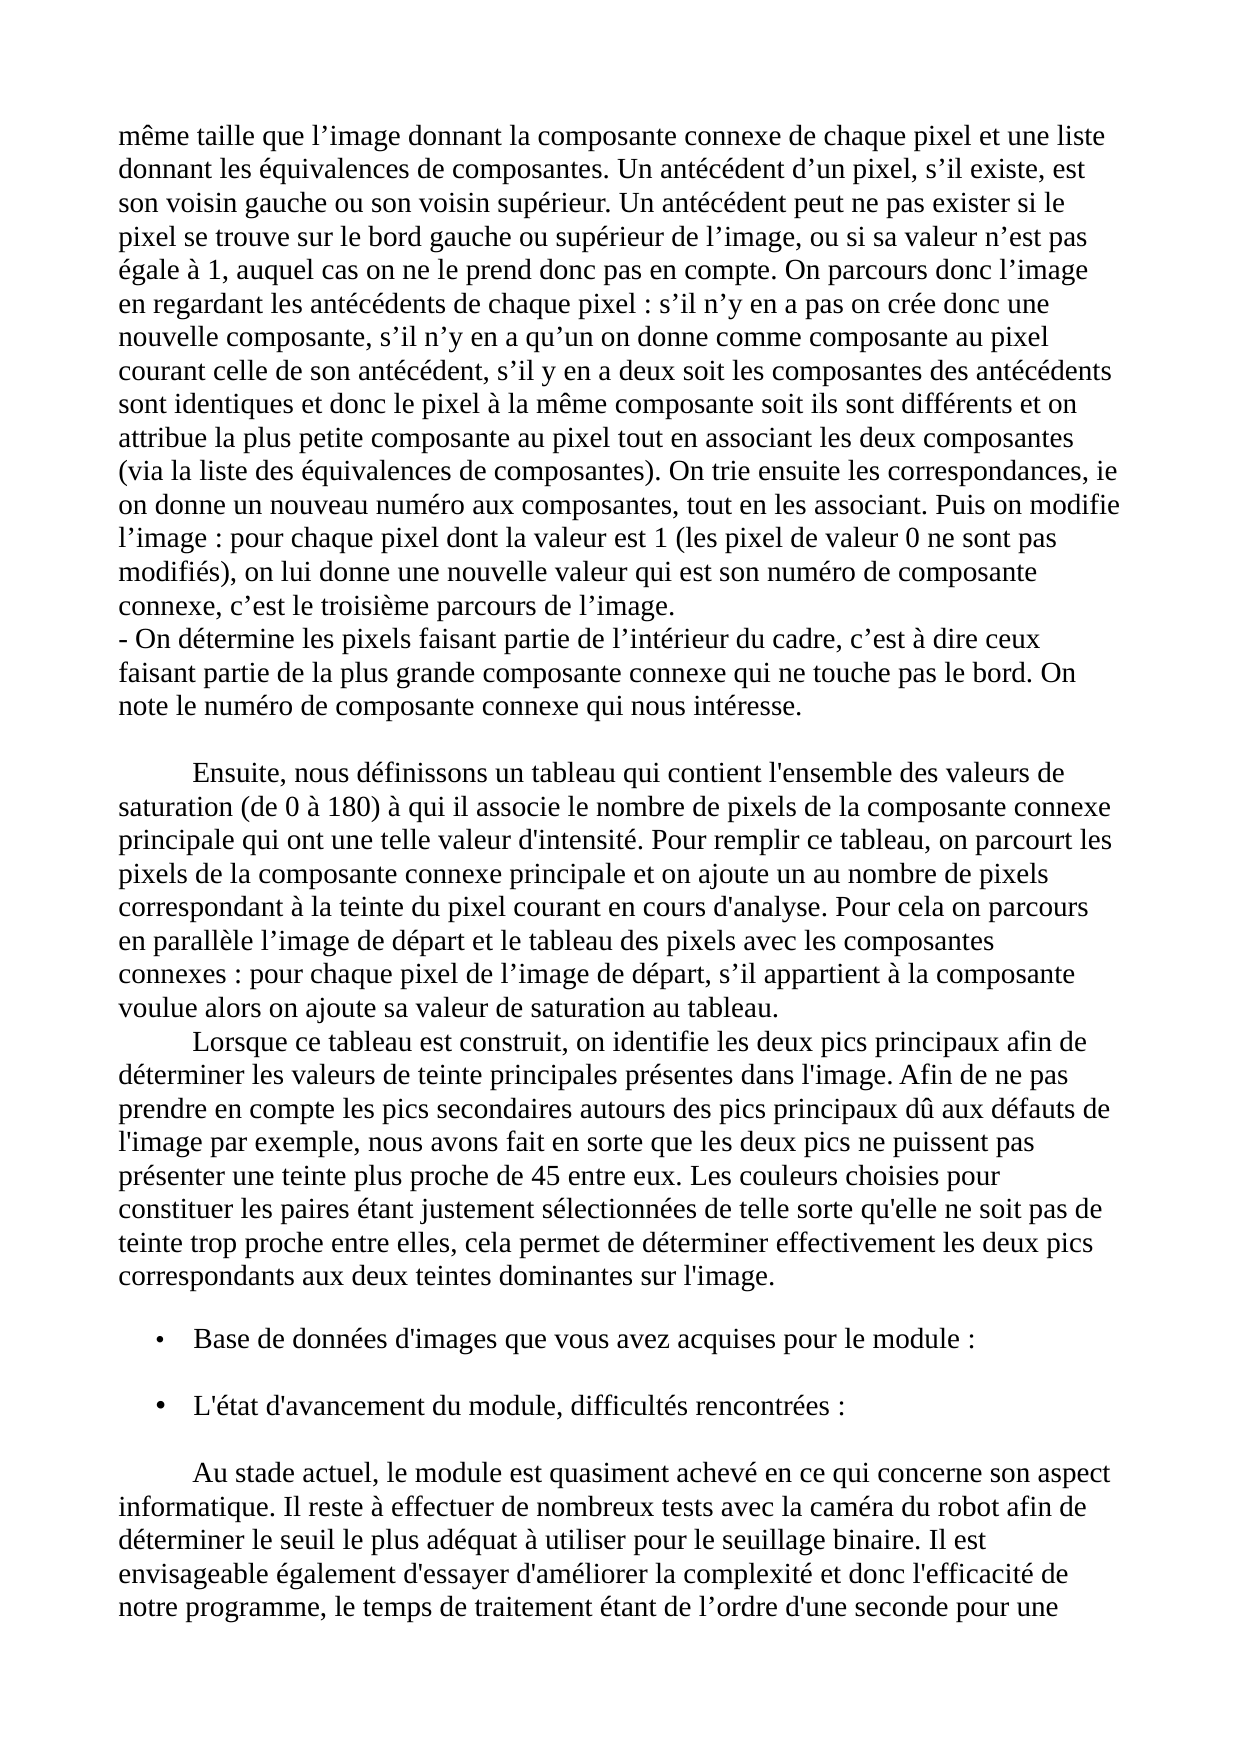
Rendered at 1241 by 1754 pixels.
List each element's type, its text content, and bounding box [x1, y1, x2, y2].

text même taille que l’image donnant la composante connexe de chaque pixel et une liste donnant les équivalences de composantes. Un antécédent d’un pixel, s’il existe, est son voisin gauche ou son voisin supérieur. Un antécédent peut ne pas exister si le pixel se trouve sur le bord gauche ou supérieur de l’image, ou si sa valeur n’est pas égale à 1, auquel cas on ne le prend donc pas en compte. On parcours donc l’image en regardant les antécédents de chaque pixel : s’il n’y en a pas on crée donc une nouvelle composante, s’il n’y en a qu’un on donne comme composante au pixel courant celle de son antécédent, s’il y en a deux soit les composantes des antécédents sont identiques et donc le pixel à la même composante soit ils sont différents et on attribue la plus petite composante au pixel tout en associant les deux composantes (via la liste des équivalences de composantes). On trie ensuite les correspondances, ie on donne un nouveau numéro aux composantes, tout en les associant. Puis on modifie l’image : pour chaque pixel dont la valeur est 1 (les pixel de valeur 0 ne sont pas modifiés), on lui donne une nouvelle valeur qui est son numéro de composante connexe, c’est le troisième parcours de l’image. [118, 118, 1122, 621]
text Lorsque ce tableau est construit, on identifie les deux pics principaux afin de déterminer les valeurs de teinte principales présentes dans l'image. Afin de ne pas prendre en compte les pics secondaires autours des pics principaux dû aux défauts de l'image par exemple, nous avons fait en sorte que les deux pics ne puissent pas présenter une teinte plus proche de 45 entre eux. Les couleurs choisies pour constituer les paires étant justement sélectionnées de telle sorte qu'elle ne soit pas de teinte trop proche entre elles, cela permet de déterminer effectivement les deux pics correspondants aux deux teintes dominantes sur l'image. [118, 1024, 1122, 1292]
text - On détermine les pixels faisant partie de l’intérieur du cadre, c’est à dire ceux faisant partie de la plus grande composante connexe qui ne touche pas le bord. On note le numéro de composante connexe qui nous intéresse. [118, 621, 1122, 722]
list L'état d'avancement du module, difficultés rencontrées : [156, 1388, 1122, 1422]
list Base de données d'images que vous avez acquises pour le module : [156, 1321, 1122, 1354]
text Ensuite, nous définissons un tableau qui contient l'ensemble des valeurs de saturation (de 0 à 180) à qui il associe le nombre de pixels de la composante connexe principale qui ont une telle valeur d'intensité. Pour remplir ce tableau, on parcourt les pixels de la composante connexe principale et on ajoute un au nombre de pixels correspondant à la teinte du pixel courant en cours d'analyse. Pour cela on parcours en parallèle l’image de départ et le tableau des pixels avec les composantes connexes : pour chaque pixel de l’image de départ, s’il appartient à la composante voulue alors on ajoute sa valeur de saturation au tableau. [118, 755, 1122, 1024]
text Au stade actuel, le module est quasiment achevé en ce qui concerne son aspect informatique. Il reste à effectuer de nombreux tests avec la caméra du robot afin de déterminer le seuil le plus adéquat à utiliser pour le seuillage binaire. Il est envisageable également d'essayer d'améliorer la complexité et donc l'efficacité de notre programme, le temps de traitement étant de l’ordre d'une seconde pour une [118, 1455, 1122, 1623]
